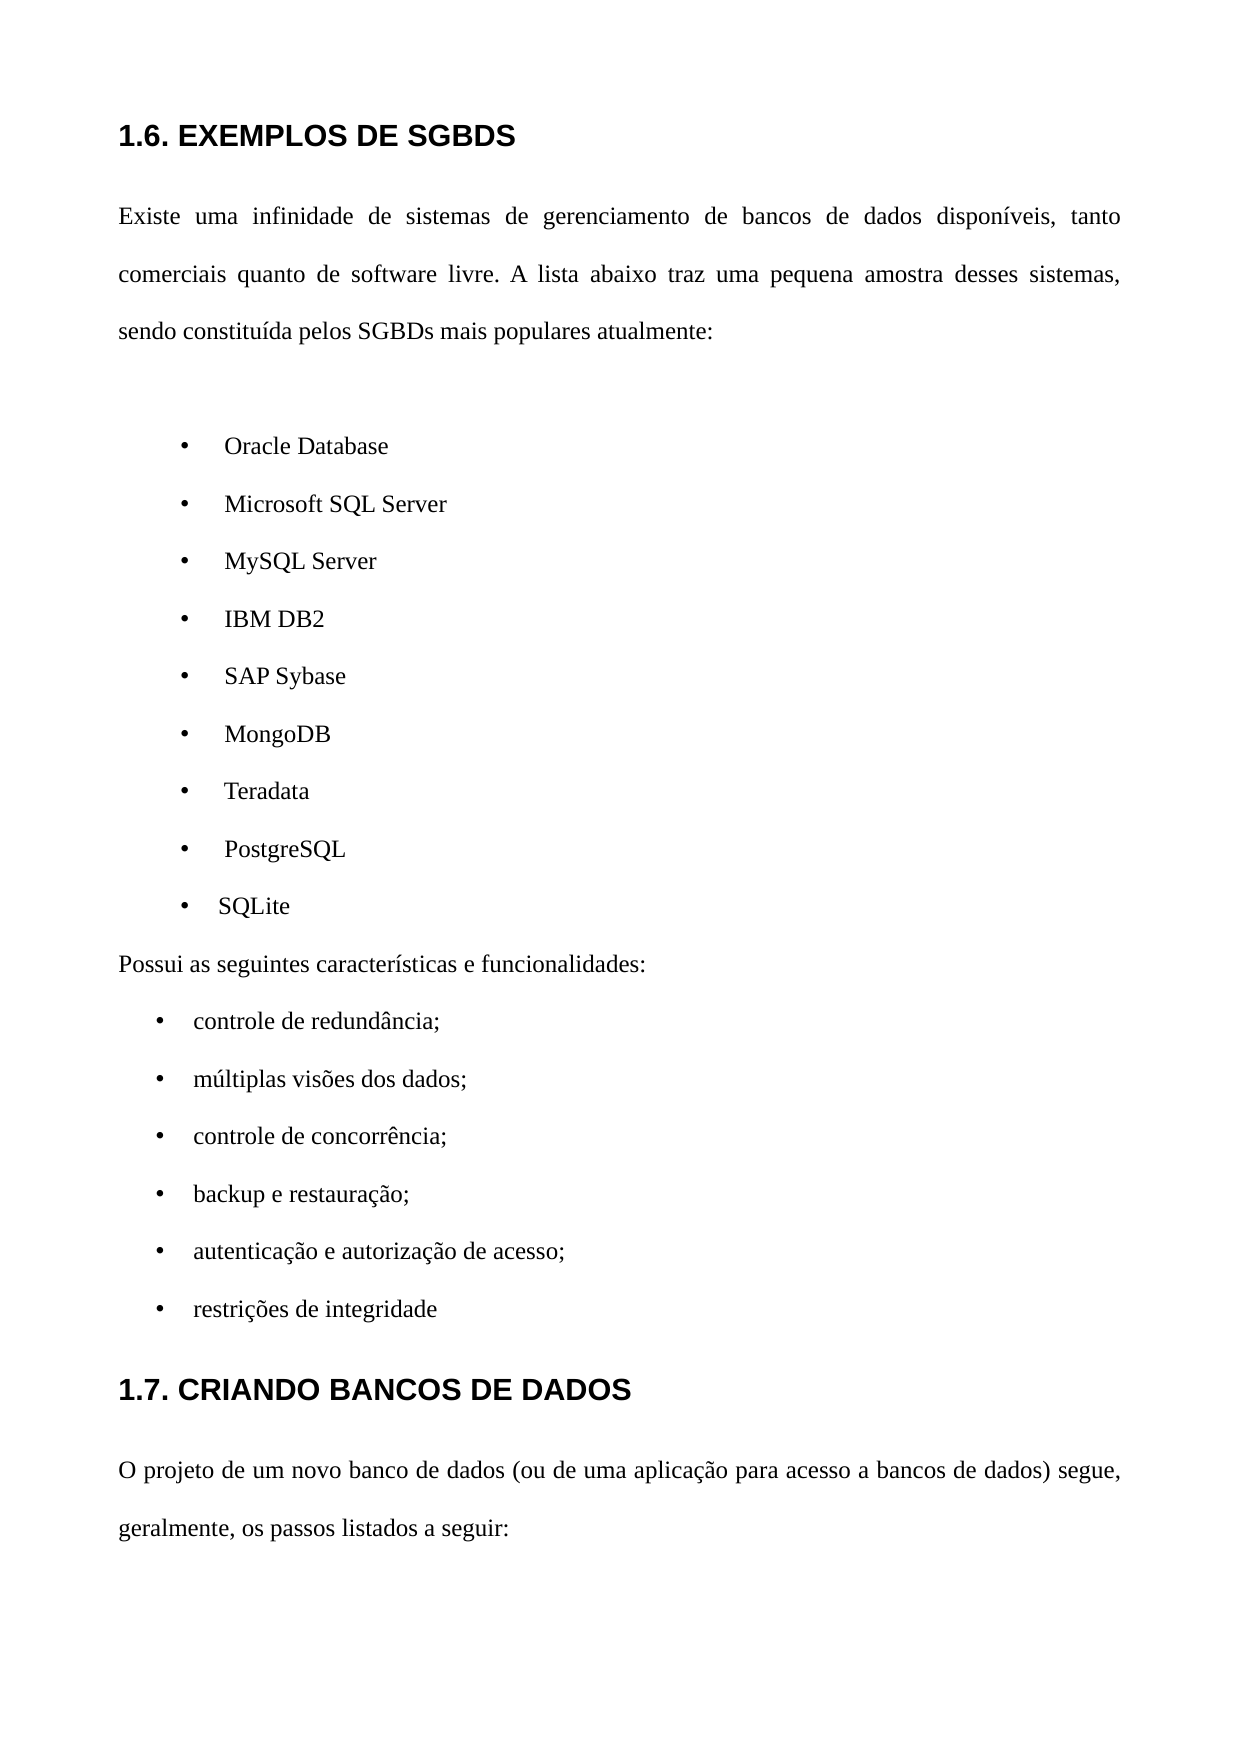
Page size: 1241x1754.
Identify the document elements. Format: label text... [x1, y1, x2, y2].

list controle de concorrência; [156, 1121, 1122, 1150]
list PostgreSQL [180, 834, 1122, 862]
list Microsoft SQL Server [180, 489, 1122, 517]
text Possui as seguintes características e funcionalidades: [118, 949, 1122, 977]
list múltiplas visões dos dados; [156, 1064, 1122, 1092]
list restrições de integridade [156, 1294, 1122, 1322]
list controle de redundância; [156, 1006, 1122, 1035]
list IBM DB2 [180, 604, 1122, 632]
list autenticação e autorização de acesso; [156, 1236, 1122, 1265]
subtitle 1.6. Exemplos de SGBDs [118, 118, 1122, 153]
list Oracle Database [180, 431, 1122, 460]
text Existe uma infinidade de sistemas de gerenciamento de bancos de dados disponíveis, tanto comerciais quanto de software livre. A lista abaixo traz uma pequena amostra desses sistemas, sendo constituída pelos SGBDs mais populares atualmente: [118, 201, 1122, 345]
list MongoDB [180, 719, 1122, 747]
list SAP Sybase [180, 661, 1122, 690]
list SQLite [180, 891, 1122, 920]
list backup e restauração; [156, 1179, 1122, 1207]
text O projeto de um novo banco de dados (ou de uma aplicação para acesso a bancos de dados) segue, geralmente, os passos listados a seguir: [118, 1455, 1122, 1541]
list MySQL Server [180, 546, 1122, 575]
list Teradata [180, 776, 1122, 805]
subtitle 1.7. Criando Bancos de Dados [118, 1372, 1122, 1407]
